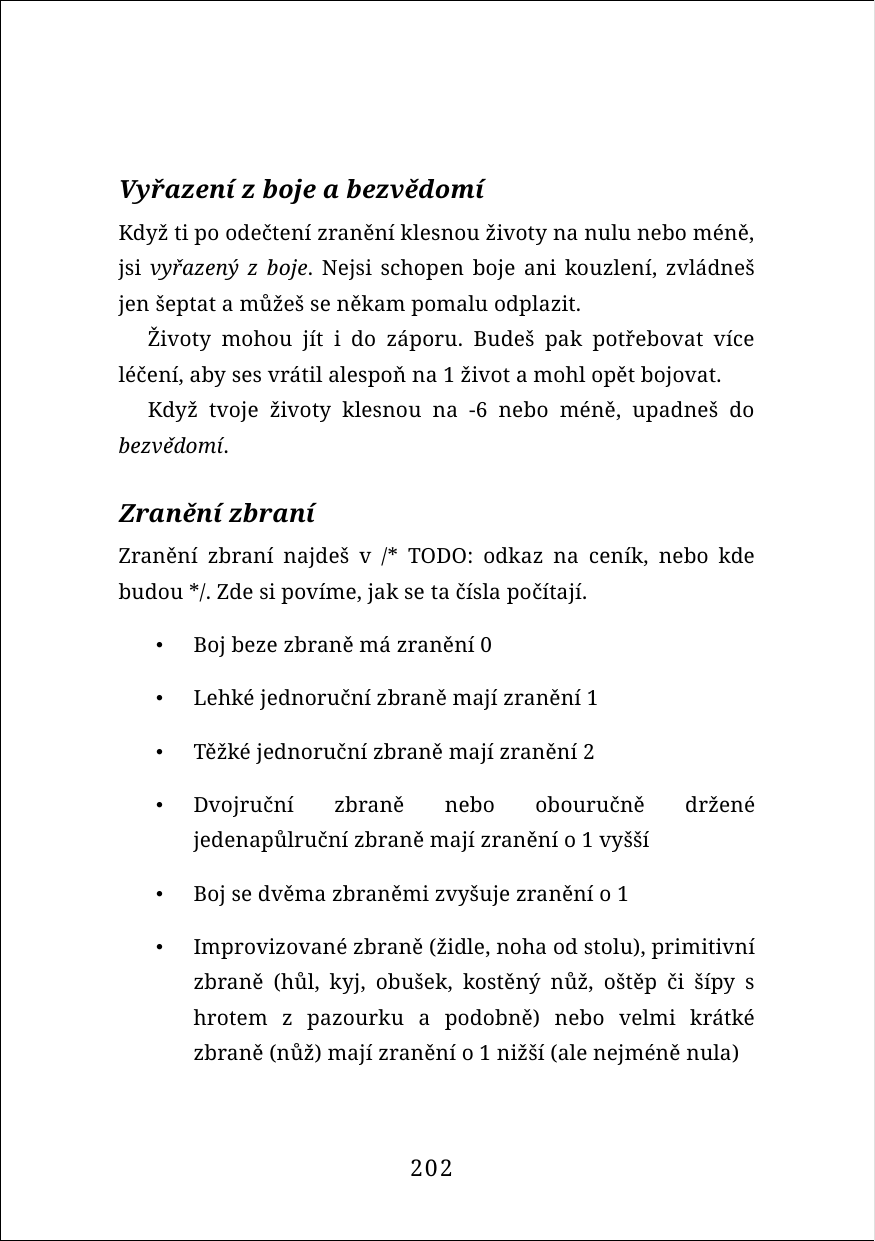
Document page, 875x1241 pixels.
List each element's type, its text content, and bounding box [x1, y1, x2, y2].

subtitle Vyřazení z boje a bezvědomí [118, 172, 756, 206]
text Zranění zbraní najdeš v /* TODO: odkaz na ceník, nebo kde budou */. Zde si povíme, jak se ta čísla počítají. [118, 542, 756, 606]
list Dvojruční zbraně nebo obouručně držené jedenapůlruční zbraně mají zranění o 1 vyšší [156, 790, 756, 854]
text Když ti po odečtení zranění klesnou životy na nulu nebo méně, jsi vyřazený z boje. Nejsi schopen boje ani kouzlení, zvládneš jen šeptat a můžeš se někam pomalu odplazit. Životy mohou jít i do záporu. Budeš pak potřebovat více léčení, aby ses vrátil alespoň na 1 život a mohl opět bojovat. Když tvoje životy klesnou na -6 nebo méně, upadneš do bezvědomí. [118, 218, 756, 459]
list Boj se dvěma zbraněmi zvyšuje zranění o 1 [156, 879, 756, 907]
list Improvizované zbraně (židle, noha od stolu), primitivní zbraně (hůl, kyj, obušek, kostěný nůž, oštěp či šípy s hrotem z pazourku a podobně) nebo velmi krátké zbraně (nůž) mají zranění o 1 nižší (ale nejméně nula) [156, 932, 756, 1067]
list Lehké jednoruční zbraně mají zranění 1 [156, 683, 756, 712]
subtitle Zranění zbraní [118, 496, 756, 530]
list Boj beze zbraně má zranění 0 [156, 630, 756, 659]
list Těžké jednoruční zbraně mají zranění 2 [156, 737, 756, 765]
